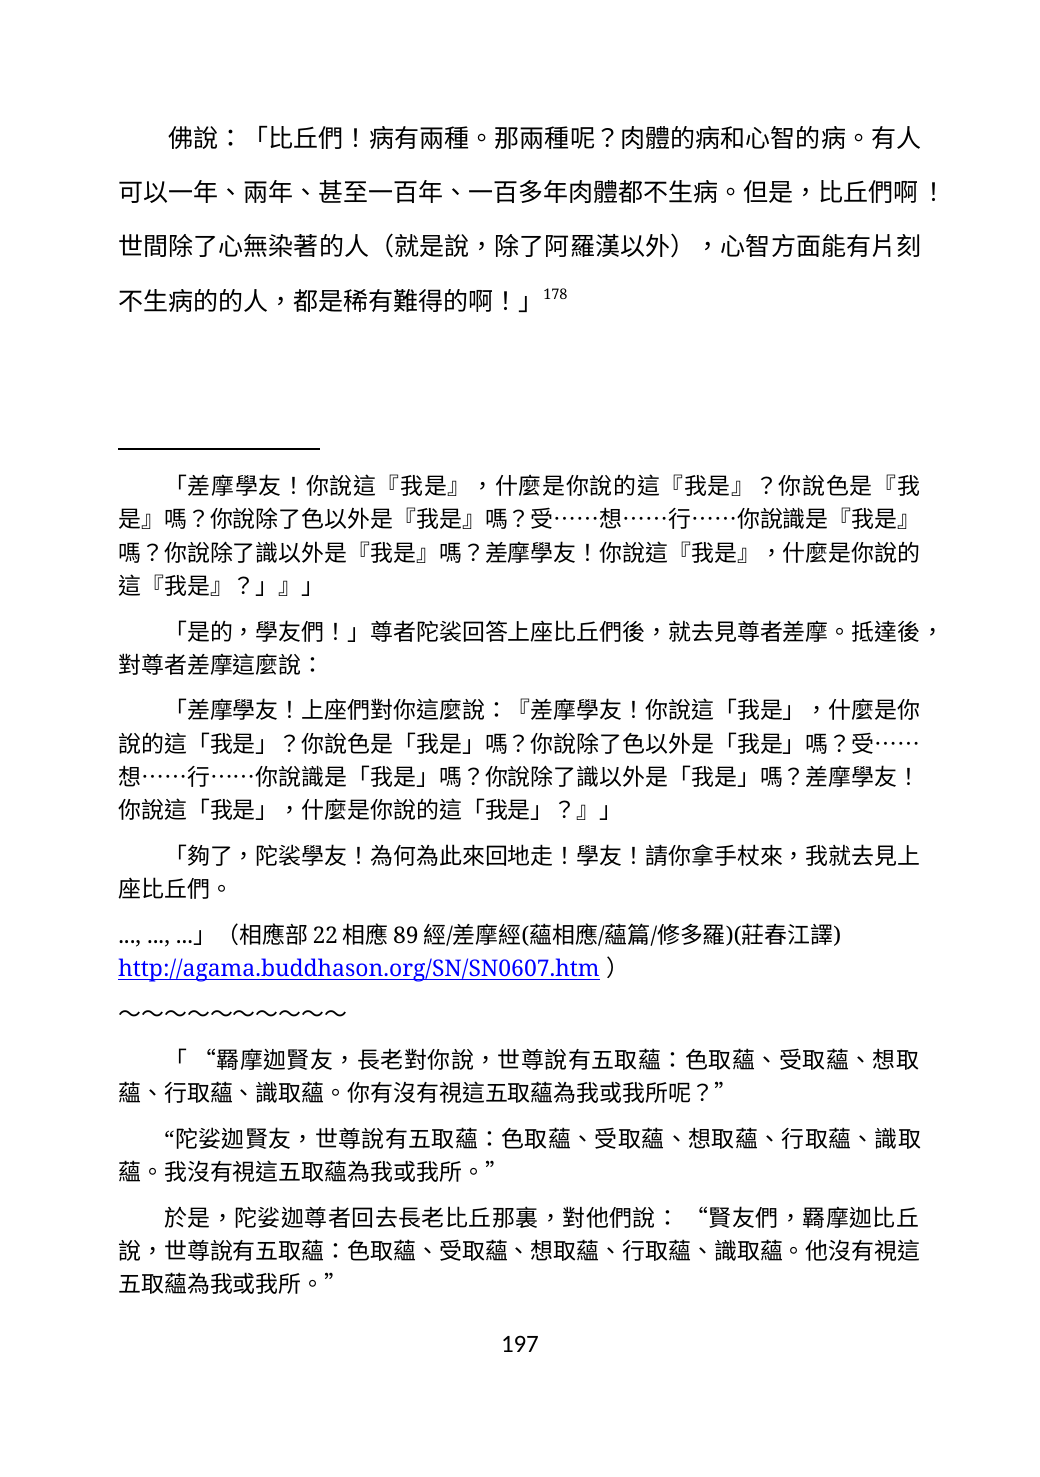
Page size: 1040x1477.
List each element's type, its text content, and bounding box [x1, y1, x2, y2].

text ..., ..., ...」（相應部22相應89經/差摩經(蘊相應/蘊篇/修多羅)(莊春江譯) http://agama.buddhason.org/SN/SN0607.htm ） [118, 917, 921, 983]
text 「差摩學友！你說這『我是』，什麼是你說的這『我是』？你說色是『我是』嗎？你說除了色以外是『我是』嗎？受……想……行……你說識是『我是』嗎？你說除了識以外是『我是』嗎？差摩學友！你說這『我是』，什麼是你說的這『我是』？」』」 [118, 468, 921, 601]
text 「差摩學友！上座們對你這麼說：『差摩學友！你說這「我是」，什麼是你說的這「我是」？你說色是「我是」嗎？你說除了色以外是「我是」嗎？受……想……行……你說識是「我是」嗎？你說除了識以外是「我是」嗎？差摩學友！你說這「我是」，什麼是你說的這「我是」？』」 [118, 692, 921, 825]
text 「 “羇摩迦賢友，長老對你說，世尊說有五取蘊：色取蘊、受取蘊、想取蘊、行取蘊、識取蘊。你有沒有視這五取蘊為我或我所呢？” [118, 1042, 921, 1108]
text 佛說：「比丘們！病有兩種。那兩種呢？肉體的病和心智的病。有人可以一年、兩年、甚至一百年、一百多年肉體都不生病。但是，比丘們啊！世間除了心無染著的人（就是說，除了阿羅漢以外），心智方面能有片刻不生病的的人，都是稀有難得的啊！」 [118, 118, 921, 317]
text ～～～～～～～～～～ [118, 996, 921, 1029]
text “陀娑迦賢友，世尊說有五取蘊：色取蘊、受取蘊、想取蘊、行取蘊、識取蘊。我沒有視這五取蘊為我或我所。” [118, 1121, 921, 1187]
text 於是，陀娑迦尊者回去長老比丘那裏，對他們說： “賢友們，羇摩迦比丘說，世尊說有五取蘊：色取蘊、受取蘊、想取蘊、行取蘊、識取蘊。他沒有視這五取蘊為我或我所。” [118, 1199, 921, 1299]
text 「夠了，陀裟學友！為何為此來回地走！學友！請你拿手杖來，我就去見上座比丘們。 [118, 838, 921, 904]
text 「是的，學友們！」尊者陀裟回答上座比丘們後，就去見尊者差摩。抵達後，對尊者差摩這麼說： [118, 613, 921, 680]
